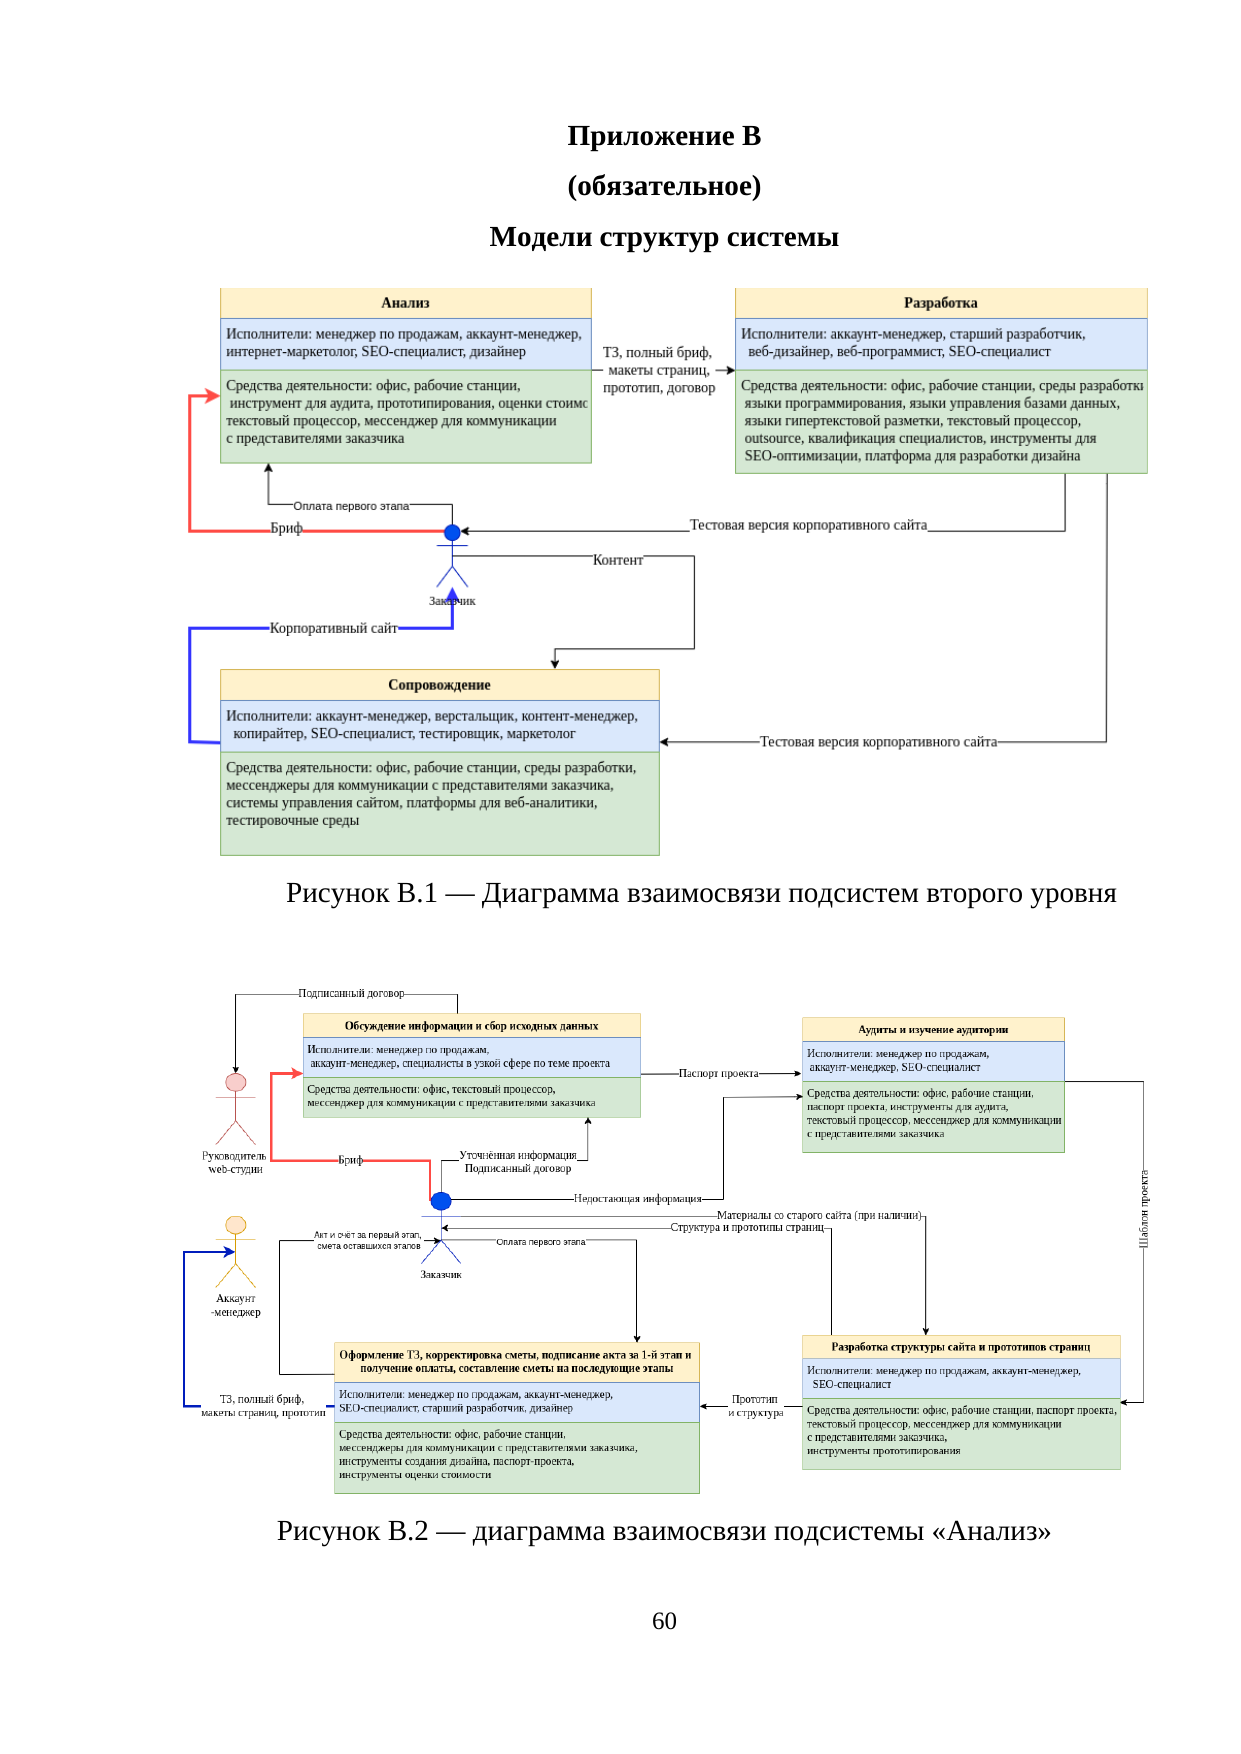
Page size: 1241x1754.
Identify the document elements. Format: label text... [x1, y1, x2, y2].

text Рисунок В.2 — диаграмма взаимосвязи подсистемы «Анализ» [177, 959, 1152, 1546]
picture [177, 987, 1150, 1496]
text Рисунок В.1 — Диаграмма взаимосвязи подсистем второго уровня [177, 269, 1152, 908]
subtitle Модели структур системы [177, 219, 1152, 252]
picture [181, 288, 1148, 859]
subtitle Приложение В [177, 118, 1152, 152]
subtitle (обязательное) [177, 168, 1152, 202]
